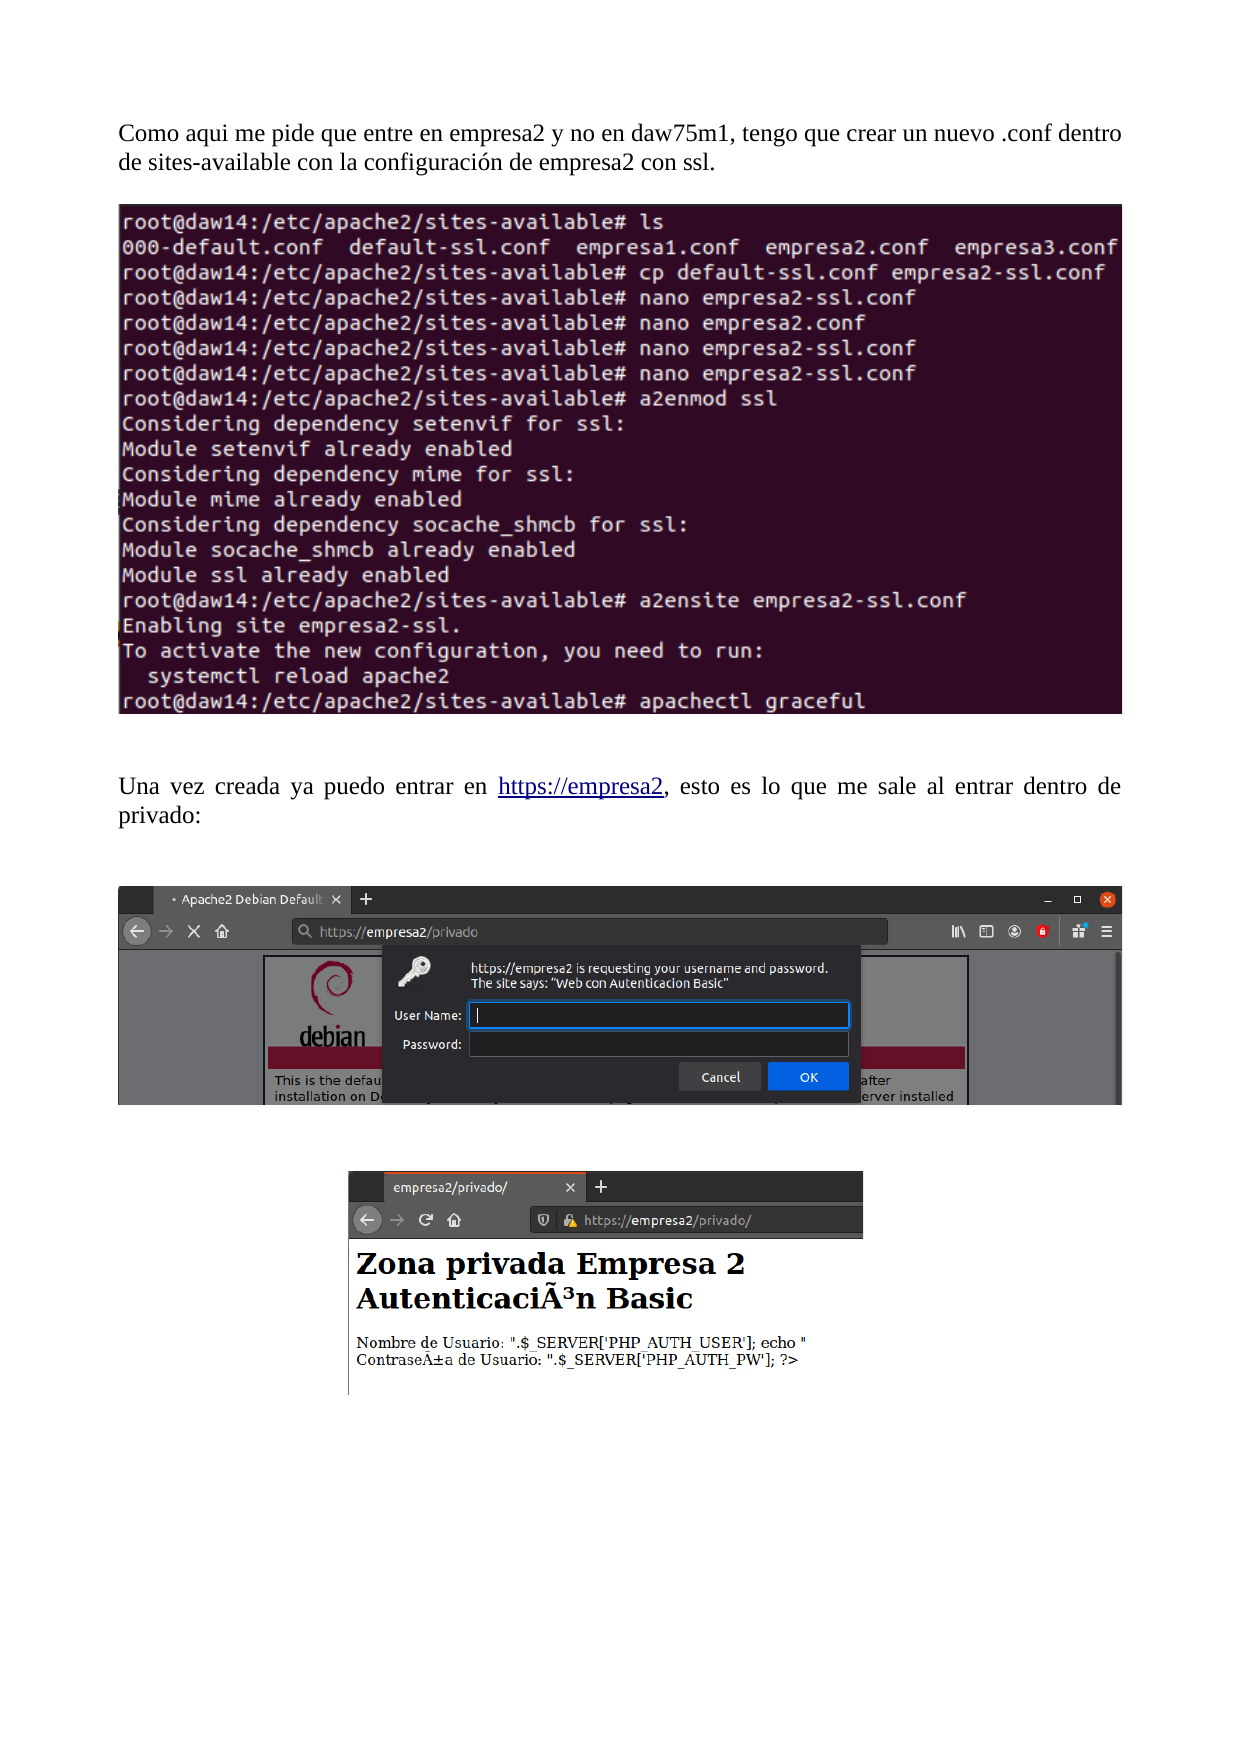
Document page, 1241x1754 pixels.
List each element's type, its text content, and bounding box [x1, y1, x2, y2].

text Como aqui me pide que entre en empresa2 y no en daw75m1, tengo que crear un nuevo .conf dentro de sites-available con la configuración de empresa2 con ssl. [118, 118, 1122, 176]
picture [118, 886, 1123, 1105]
picture [118, 204, 1123, 714]
picture [348, 1171, 864, 1395]
text Una vez creada ya puedo entrar en https://empresa2, esto es lo que me sale al entrar dentro de privado: [118, 771, 1122, 829]
